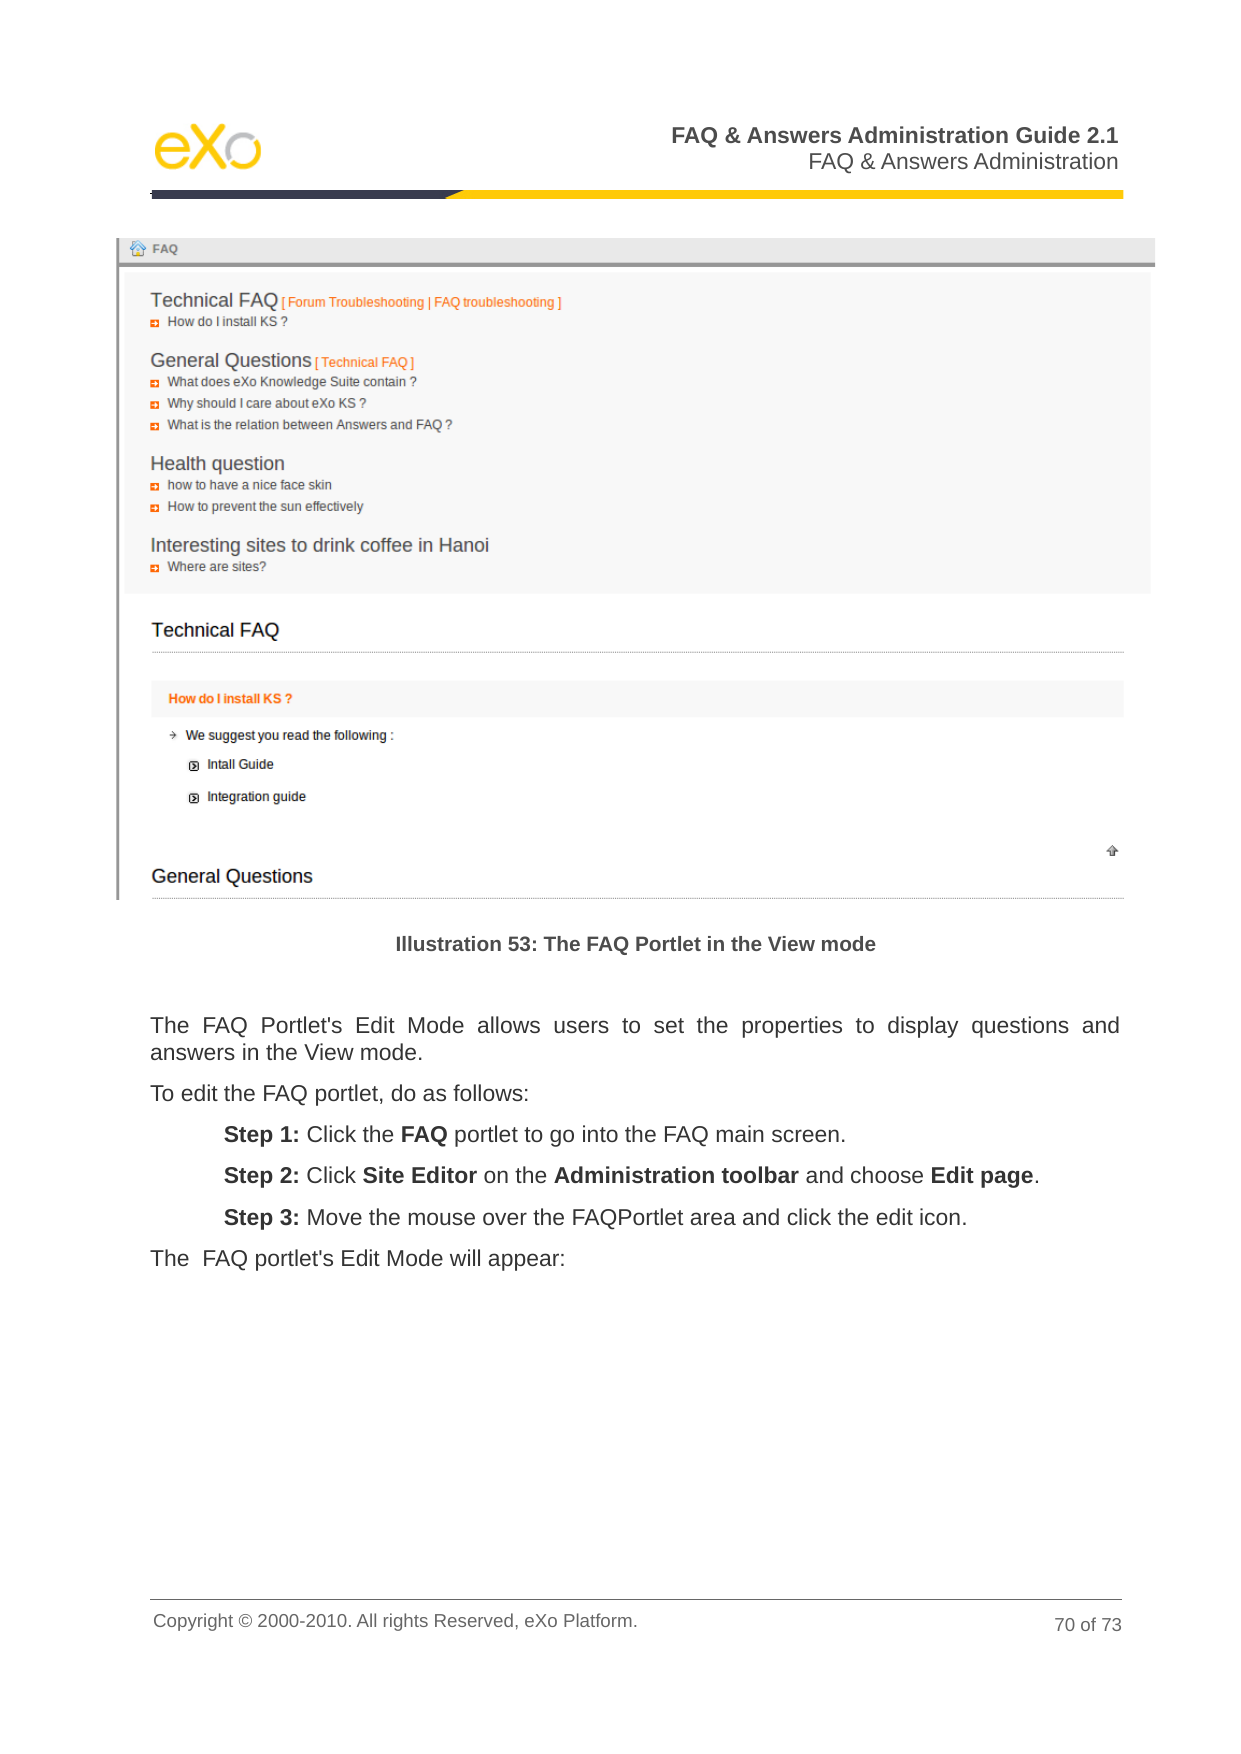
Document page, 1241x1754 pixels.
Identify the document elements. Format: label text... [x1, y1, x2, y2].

text Illustration 53: The FAQ Portlet in the View mode [116, 900, 1155, 955]
text To edit the FAQ portlet, do as follows: [150, 1080, 1122, 1106]
picture [155, 123, 262, 170]
text Step 3: Move the mouse over the FAQPortlet area and click the edit icon. [150, 1204, 1122, 1230]
text Step 2: Click Site Editor on the Administration toolbar and choose Edit page. [150, 1162, 1122, 1189]
text Step 1: Click the FAQ portlet to go into the FAQ main screen. [150, 1121, 1122, 1147]
text The FAQ Portlet's Edit Mode allows users to set the properties to display questions and answers in the View mode. [150, 1012, 1122, 1065]
text The FAQ portlet's Edit Mode will appear: [150, 1245, 1122, 1272]
picture [151, 190, 1124, 199]
picture [116, 238, 1156, 900]
